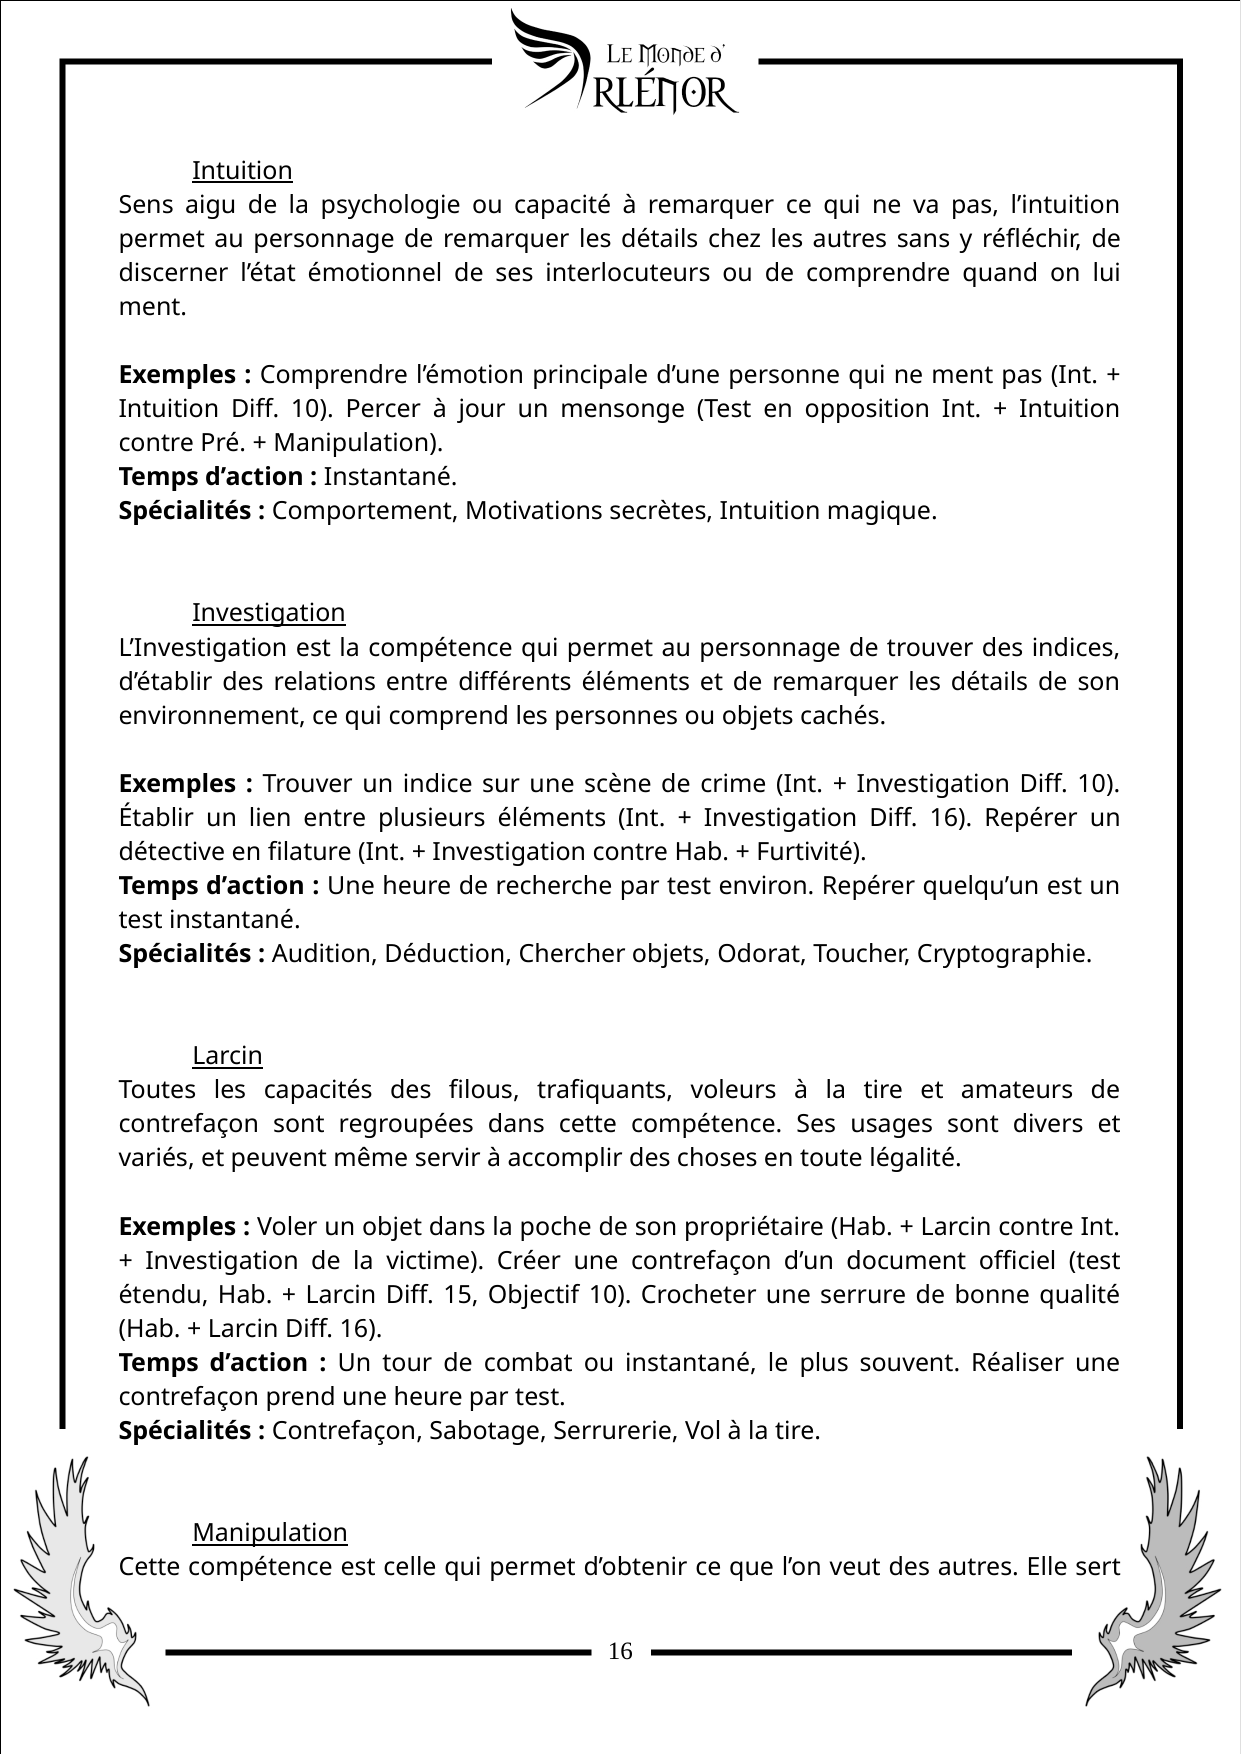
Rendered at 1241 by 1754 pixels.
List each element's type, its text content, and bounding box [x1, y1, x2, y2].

text Larcin [118, 1038, 1122, 1072]
text Temps d’action : Instantané. [118, 459, 1122, 493]
text Cette compétence est celle qui permet d’obtenir ce que l’on veut des autres. Elle sert [118, 1549, 1122, 1583]
text Exemples : Voler un objet dans la poche de son propriétaire (Hab. + Larcin contre Int. + Investigation de la victime). Créer une contrefaçon d’un document officiel (test étendu, Hab. + Larcin Diff. 15, Objectif 10). Crocheter une serrure de bonne qualité (Hab. + Larcin Diff. 16). [118, 1208, 1122, 1344]
text Temps d’action : Un tour de combat ou instantané, le plus souvent. Réaliser une contrefaçon prend une heure par test. [118, 1344, 1122, 1413]
text Exemples : Comprendre l’émotion principale d’une personne qui ne ment pas (Int. + Intuition Diff. 10). Percer à jour un mensonge (Test en opposition Int. + Intuition contre Pré. + Manipulation). [118, 357, 1122, 459]
text L’Investigation est la compétence qui permet au personnage de trouver des indices, d’établir des relations entre différents éléments et de remarquer les détails de son environnement, ce qui comprend les personnes ou objets cachés. [118, 629, 1122, 731]
text Manipulation [118, 1515, 1122, 1549]
text Intuition [118, 152, 1122, 186]
picture [1, 1, 1240, 1754]
text Spécialités : Comportement, Motivations secrètes, Intuition magique. [118, 493, 1122, 527]
text Spécialités : Audition, Déduction, Chercher objets, Odorat, Toucher, Cryptographie. [118, 936, 1122, 970]
text Toutes les capacités des filous, trafiquants, voleurs à la tire et amateurs de contrefaçon sont regroupées dans cette compétence. Ses usages sont divers et variés, et peuvent même servir à accomplir des choses en toute légalité. [118, 1072, 1122, 1174]
text Spécialités : Contrefaçon, Sabotage, Serrurerie, Vol à la tire. [118, 1413, 1122, 1447]
text Temps d’action : Une heure de recherche par test environ. Repérer quelqu’un est un test instantané. [118, 868, 1122, 936]
text Exemples : Trouver un indice sur une scène de crime (Int. + Investigation Diff. 10). Établir un lien entre plusieurs éléments (Int. + Investigation Diff. 16). Repérer un détective en filature (Int. + Investigation contre Hab. + Furtivité). [118, 765, 1122, 868]
text Investigation [118, 595, 1122, 629]
text Sens aigu de la psychologie ou capacité à remarquer ce qui ne va pas, l’intuition permet au personnage de remarquer les détails chez les autres sans y réfléchir, de discerner l’état émotionnel de ses interlocuteurs ou de comprendre quand on lui ment. [118, 186, 1122, 323]
